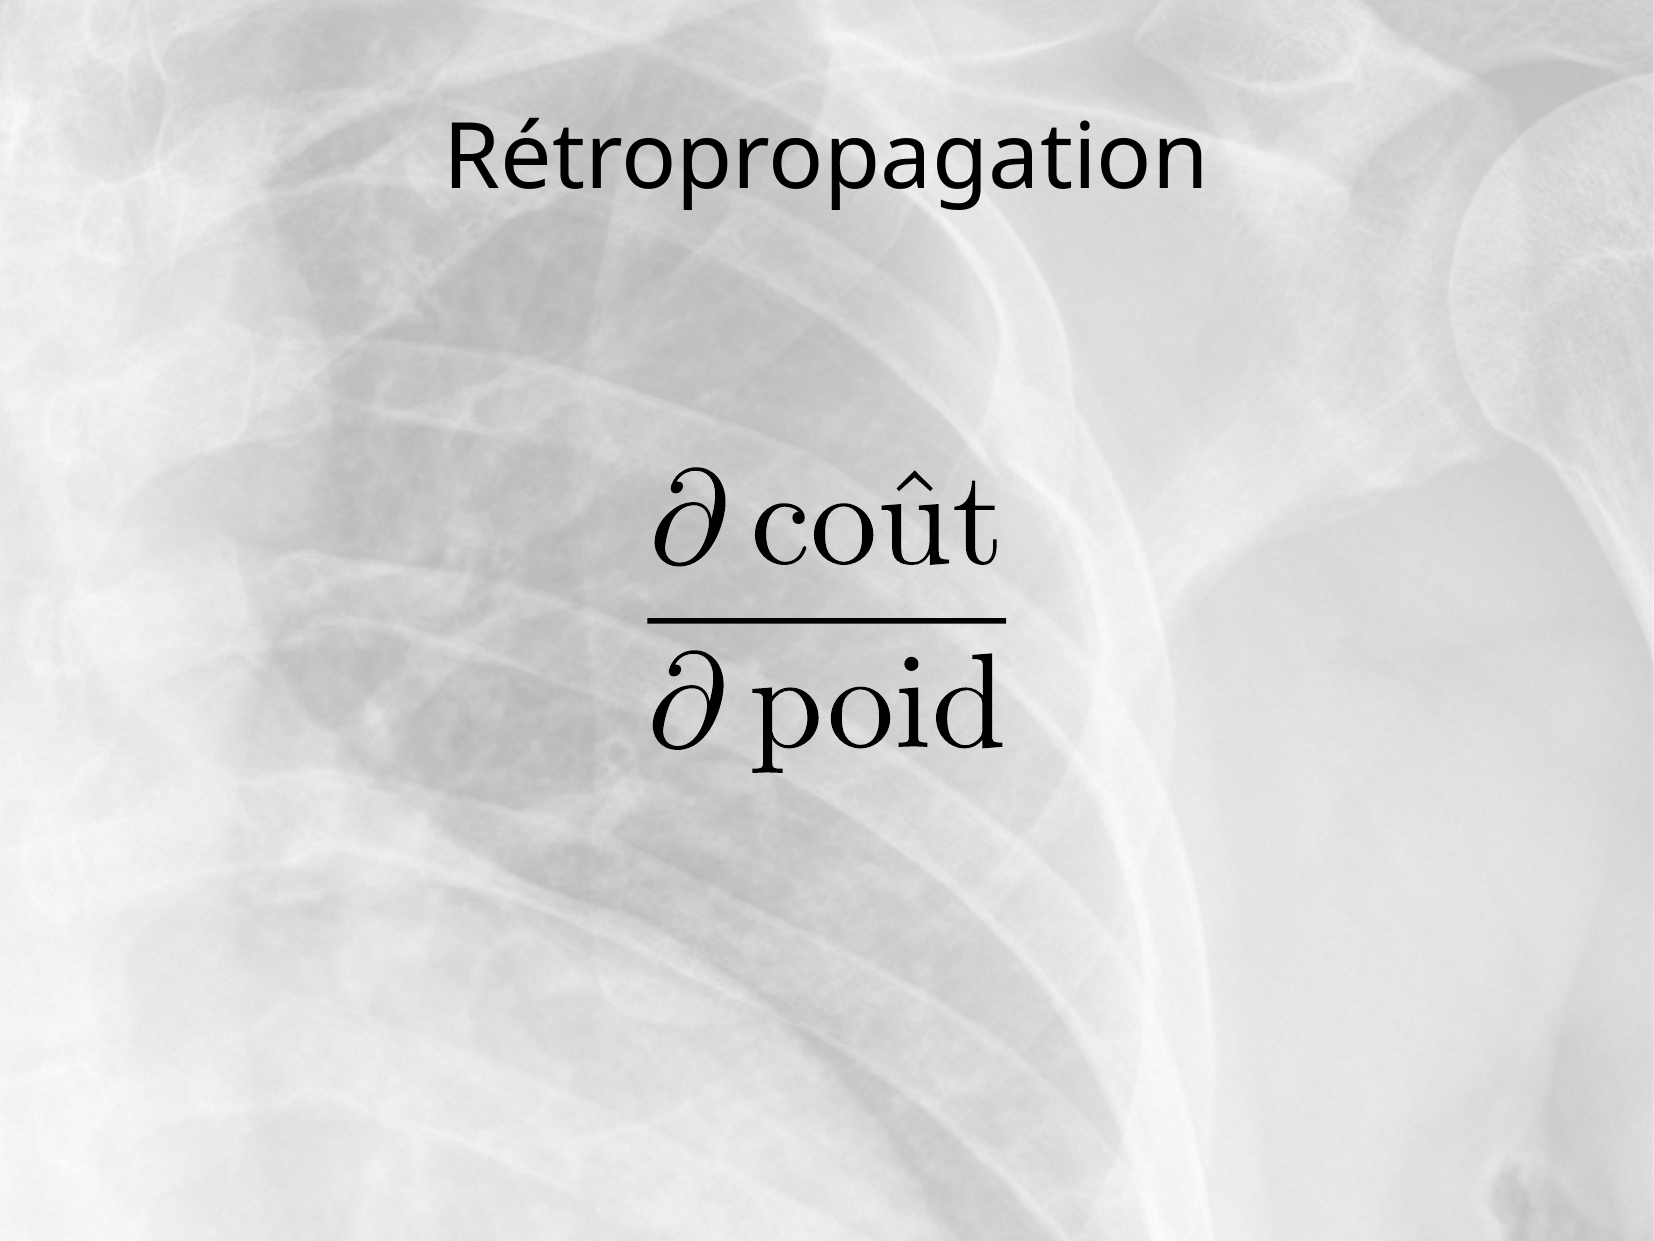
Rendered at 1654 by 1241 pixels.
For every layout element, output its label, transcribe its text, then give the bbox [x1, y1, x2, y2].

picture [0, 0, 1654, 1241]
text_box [813, 503, 874, 565]
text_box [830, 686, 891, 749]
text_box [881, 504, 950, 565]
text_box [647, 618, 1007, 624]
text_box [954, 480, 997, 565]
text_box [936, 653, 1003, 749]
text_box [652, 650, 724, 750]
text_box [896, 470, 933, 492]
text_box [898, 687, 928, 747]
text_box [654, 467, 726, 567]
text_box [752, 687, 819, 773]
text_box [904, 656, 919, 671]
text_box [754, 503, 807, 565]
title Rétropropagation [82, 49, 1571, 257]
